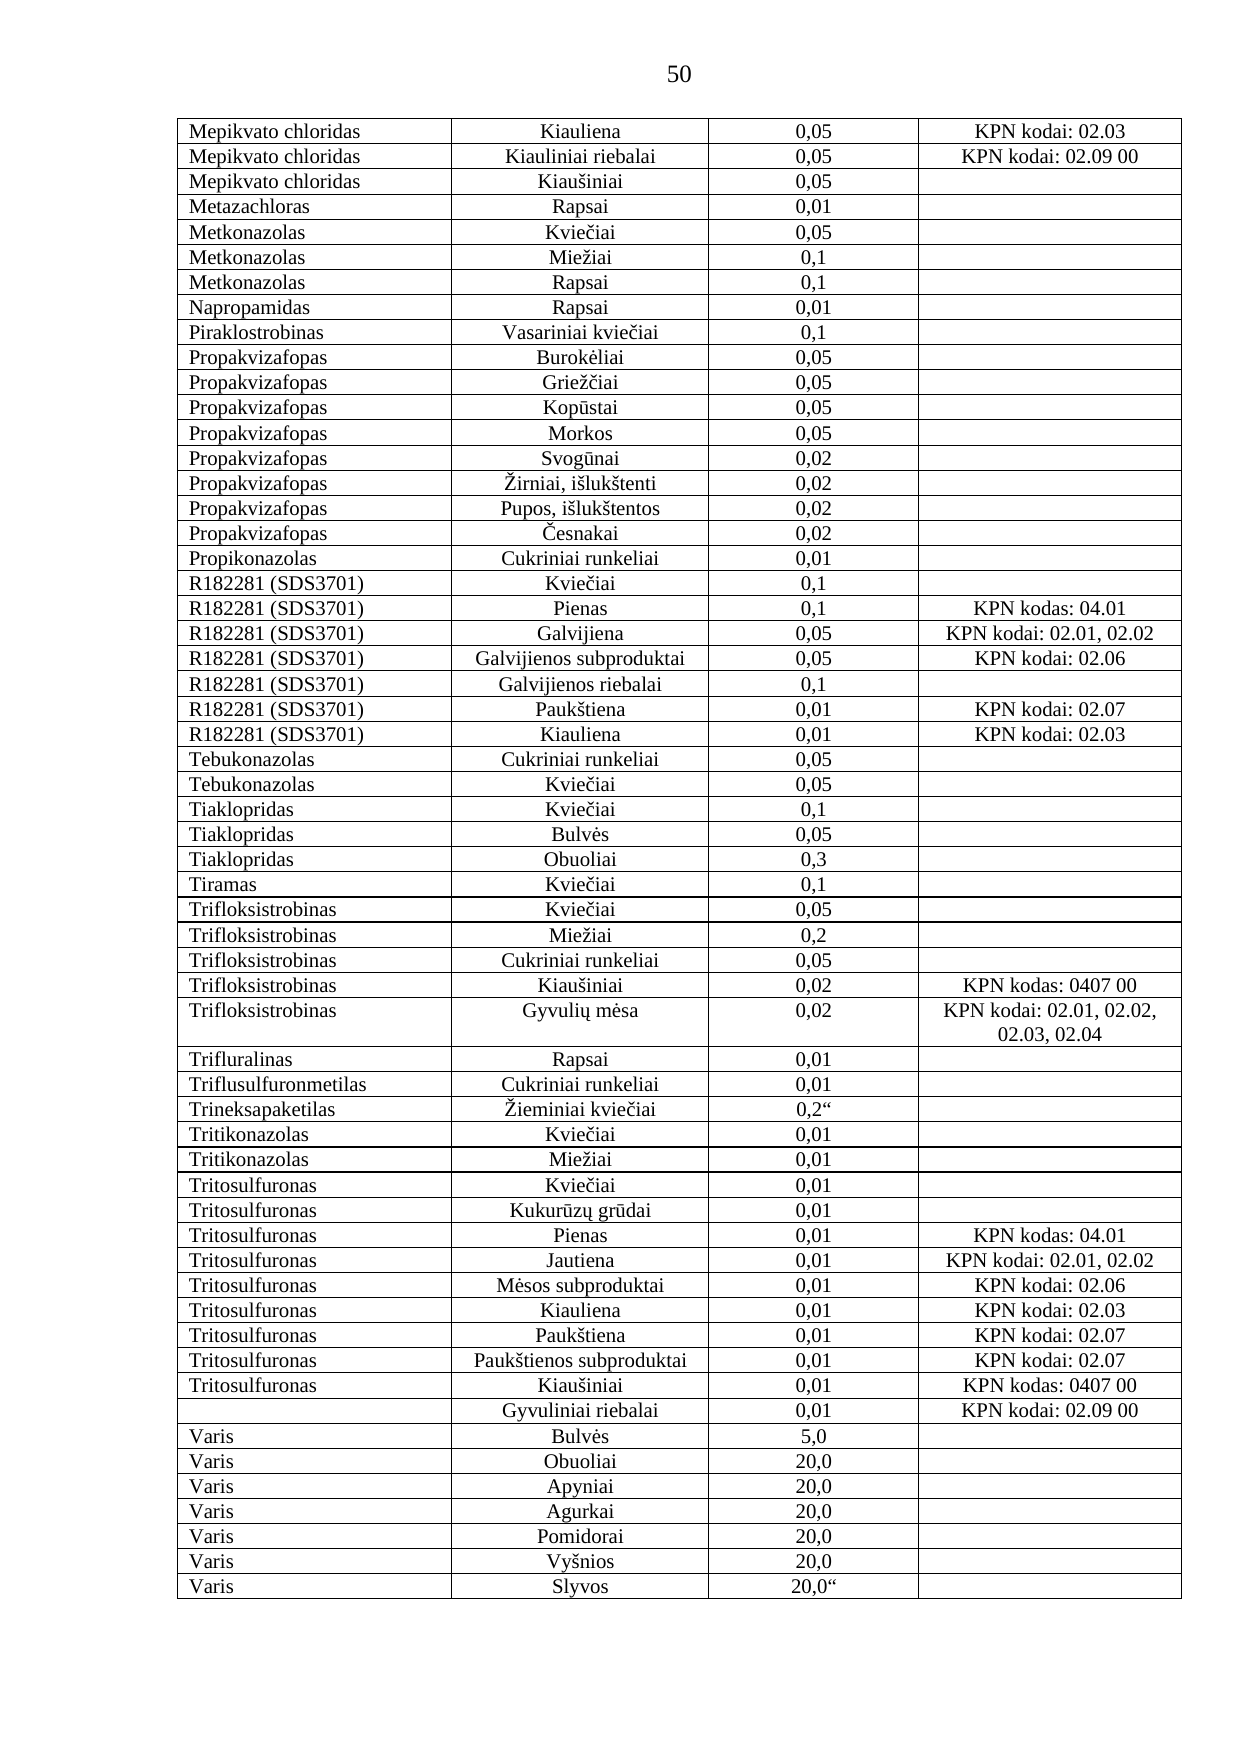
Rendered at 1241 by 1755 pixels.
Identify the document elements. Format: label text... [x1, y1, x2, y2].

table_cell [919, 420, 1181, 444]
table_cell KPN kodai: 02.03 [919, 722, 1181, 746]
table_cell 0,01 [709, 546, 918, 570]
table_cell 0,01 [709, 1298, 918, 1322]
table_cell 0,01 [709, 722, 918, 746]
table_cell KPN kodas: 0407 00 [919, 973, 1181, 997]
table_cell Propakvizafopas [178, 521, 451, 545]
table_cell Trifloksistrobinas [178, 923, 451, 947]
table_cell [919, 1047, 1181, 1071]
table_cell 5,0 [709, 1424, 918, 1448]
table_cell Žirniai, išlukštenti [452, 471, 708, 495]
table_cell [919, 295, 1181, 319]
table_cell Tritosulfuronas [178, 1173, 451, 1197]
table_cell [919, 471, 1181, 495]
table_cell R182281 (SDS3701) [178, 596, 451, 620]
table_cell Gyvuliniai riebalai [452, 1399, 708, 1422]
table_cell Česnakai [452, 521, 708, 545]
table_cell Propikonazolas [178, 546, 451, 570]
table_cell 0,01 [709, 1348, 918, 1372]
table_cell Tiramas [178, 872, 451, 896]
table_cell 0,01 [709, 697, 918, 721]
table_cell [919, 521, 1181, 545]
table_cell [919, 395, 1181, 419]
table_cell Kiauliniai riebalai [452, 144, 708, 168]
table_cell 0,05 [709, 646, 918, 670]
table_cell 0,05 [709, 772, 918, 796]
table_cell 0,1 [709, 671, 918, 696]
table_cell 0,01 [709, 1122, 918, 1146]
table_cell [919, 195, 1181, 218]
table_cell 0,05 [709, 822, 918, 846]
table_cell KPN kodas: 0407 00 [919, 1373, 1181, 1397]
table_cell R182281 (SDS3701) [178, 571, 451, 595]
table_cell Kviečiai [452, 220, 708, 244]
table_cell R182281 (SDS3701) [178, 646, 451, 670]
table_cell Paukštiena [452, 1323, 708, 1347]
table_cell 0,1 [709, 596, 918, 620]
table_cell Obuoliai [452, 1449, 708, 1473]
table_cell 0,02 [709, 998, 918, 1046]
table_cell Miežiai [452, 923, 708, 947]
table_cell Tritosulfuronas [178, 1323, 451, 1347]
table_cell Kviečiai [452, 571, 708, 595]
table_cell [919, 671, 1181, 696]
table_cell [919, 546, 1181, 570]
table_cell Žieminiai kviečiai [452, 1097, 708, 1121]
table_cell Trifloksistrobinas [178, 973, 451, 997]
table_cell Galvijienos riebalai [452, 671, 708, 696]
table_cell Metkonazolas [178, 270, 451, 294]
table_cell KPN kodai: 02.06 [919, 646, 1181, 670]
table_cell 0,1 [709, 270, 918, 294]
table_cell Rapsai [452, 1047, 708, 1071]
table_cell 0,1 [709, 320, 918, 344]
table_cell [919, 1122, 1181, 1146]
table_cell 0,02 [709, 471, 918, 495]
table_cell Kviečiai [452, 772, 708, 796]
table_cell Tiaklopridas [178, 797, 451, 821]
table_cell Trifloksistrobinas [178, 898, 451, 921]
table_cell Rapsai [452, 270, 708, 294]
table_cell Tebukonazolas [178, 772, 451, 796]
table_cell [919, 496, 1181, 520]
table_cell 20,0 [709, 1524, 918, 1548]
table_cell 0,02 [709, 446, 918, 469]
table_cell Kiaušiniai [452, 973, 708, 997]
table_cell [919, 822, 1181, 846]
table_cell Paukštienos subproduktai [452, 1348, 708, 1372]
table_cell KPN kodas: 04.01 [919, 1223, 1181, 1247]
table_cell 0,01 [709, 1248, 918, 1272]
table_cell Metkonazolas [178, 220, 451, 244]
table_cell Mepikvato chloridas [178, 169, 451, 193]
table_cell R182281 (SDS3701) [178, 722, 451, 746]
table_cell Napropamidas [178, 295, 451, 319]
table_cell Bulvės [452, 1424, 708, 1448]
table_cell KPN kodas: 04.01 [919, 596, 1181, 620]
table_cell 0,01 [709, 1373, 918, 1397]
table_cell 20,0 [709, 1549, 918, 1573]
table_cell KPN kodai: 02.01, 02.02 [919, 621, 1181, 645]
table_cell Kukurūzų grūdai [452, 1198, 708, 1222]
table_cell KPN kodai: 02.03 [919, 1298, 1181, 1322]
table_cell Kviečiai [452, 872, 708, 896]
table_cell 0,05 [709, 119, 918, 143]
table_cell Pomidorai [452, 1524, 708, 1548]
table_cell Tiaklopridas [178, 847, 451, 871]
table_cell 0,01 [709, 1072, 918, 1096]
table_cell Kviečiai [452, 1173, 708, 1197]
table_cell Tiaklopridas [178, 822, 451, 846]
table_cell Tritikonazolas [178, 1122, 451, 1146]
table_cell Miežiai [452, 245, 708, 269]
table_cell Cukriniai runkeliai [452, 1072, 708, 1096]
table_cell Tritosulfuronas [178, 1248, 451, 1272]
table_cell [919, 1549, 1181, 1573]
table_cell Propakvizafopas [178, 395, 451, 419]
table_cell Trifloksistrobinas [178, 948, 451, 972]
table_cell Pupos, išlukštentos [452, 496, 708, 520]
table_cell 0,1 [709, 245, 918, 269]
table_cell Propakvizafopas [178, 471, 451, 495]
table_cell 0,05 [709, 345, 918, 369]
table_cell R182281 (SDS3701) [178, 671, 451, 696]
table_cell Svogūnai [452, 446, 708, 469]
table_cell Kiauliena [452, 722, 708, 746]
table_cell 0,05 [709, 948, 918, 972]
table_cell Pienas [452, 1223, 708, 1247]
table_cell [919, 1574, 1181, 1598]
table_cell Pienas [452, 596, 708, 620]
table_cell Paukštiena [452, 697, 708, 721]
table_cell Kiaušiniai [452, 169, 708, 193]
table_cell Vasariniai kviečiai [452, 320, 708, 344]
table_cell 0,01 [709, 1148, 918, 1171]
table_cell 0,05 [709, 395, 918, 419]
table_cell 0,01 [709, 1198, 918, 1222]
table_cell KPN kodai: 02.07 [919, 697, 1181, 721]
table_cell Tritosulfuronas [178, 1373, 451, 1397]
table_cell KPN kodai: 02.07 [919, 1348, 1181, 1372]
table_cell KPN kodai: 02.07 [919, 1323, 1181, 1347]
table_cell Galvijienos subproduktai [452, 646, 708, 670]
table_cell Trineksapaketilas [178, 1097, 451, 1121]
table_cell Propakvizafopas [178, 496, 451, 520]
table_cell Piraklostrobinas [178, 320, 451, 344]
table_cell 0,01 [709, 295, 918, 319]
table_cell Galvijiena [452, 621, 708, 645]
table_cell [919, 446, 1181, 469]
table_cell Tritosulfuronas [178, 1198, 451, 1222]
table_cell 0,01 [709, 1323, 918, 1347]
table_cell 0,01 [709, 1047, 918, 1071]
table_cell KPN kodai: 02.03 [919, 119, 1181, 143]
table_cell [919, 220, 1181, 244]
table_cell Propakvizafopas [178, 370, 451, 394]
table_cell Cukriniai runkeliai [452, 546, 708, 570]
table_cell Propakvizafopas [178, 345, 451, 369]
table_cell 0,05 [709, 420, 918, 444]
table_cell [919, 1524, 1181, 1548]
table_cell KPN kodai: 02.09 00 [919, 144, 1181, 168]
table_cell [919, 1173, 1181, 1197]
table_cell [919, 1097, 1181, 1121]
table_cell Kviečiai [452, 797, 708, 821]
table_cell 20,0 [709, 1449, 918, 1473]
table_cell [919, 370, 1181, 394]
table_cell 0,01 [709, 1223, 918, 1247]
table_cell Varis [178, 1474, 451, 1498]
table_cell Morkos [452, 420, 708, 444]
table_cell R182281 (SDS3701) [178, 621, 451, 645]
table_cell Vyšnios [452, 1549, 708, 1573]
table_cell Burokėliai [452, 345, 708, 369]
table_cell KPN kodai: 02.01, 02.02, 02.03, 02.04 [919, 998, 1181, 1046]
table_cell Cukriniai runkeliai [452, 948, 708, 972]
table_cell Cukriniai runkeliai [452, 747, 708, 771]
table_cell R182281 (SDS3701) [178, 697, 451, 721]
table_cell 0,01 [709, 195, 918, 218]
table_cell Metkonazolas [178, 245, 451, 269]
table_cell [919, 345, 1181, 369]
table_cell 0,2 [709, 923, 918, 947]
table_cell [919, 872, 1181, 896]
table_cell Varis [178, 1499, 451, 1523]
table_cell [919, 1474, 1181, 1498]
table_cell 0,01 [709, 1273, 918, 1297]
table_cell Gyvulių mėsa [452, 998, 708, 1046]
table_cell 0,02 [709, 973, 918, 997]
table_cell KPN kodai: 02.01, 02.02 [919, 1248, 1181, 1272]
table_cell Tebukonazolas [178, 747, 451, 771]
table_cell 0,05 [709, 144, 918, 168]
table_cell Jautiena [452, 1248, 708, 1272]
table_cell Tritosulfuronas [178, 1273, 451, 1297]
table_cell Varis [178, 1549, 451, 1573]
table_cell [919, 320, 1181, 344]
table_cell Trifluralinas [178, 1047, 451, 1071]
table_cell Tritosulfuronas [178, 1348, 451, 1372]
table_cell Obuoliai [452, 847, 708, 871]
table_cell Tritikonazolas [178, 1148, 451, 1171]
table_cell Miežiai [452, 1148, 708, 1171]
table_cell Rapsai [452, 295, 708, 319]
table_cell 0,1 [709, 571, 918, 595]
table_cell [919, 923, 1181, 947]
table_cell Varis [178, 1424, 451, 1448]
table_cell Mepikvato chloridas [178, 119, 451, 143]
table_cell Propakvizafopas [178, 420, 451, 444]
table_cell Mėsos subproduktai [452, 1273, 708, 1297]
table_cell [919, 772, 1181, 796]
table_cell Griežčiai [452, 370, 708, 394]
table_cell Varis [178, 1524, 451, 1548]
table_cell 0,02 [709, 496, 918, 520]
table_cell 0,01 [709, 1399, 918, 1422]
table_cell 0,3 [709, 847, 918, 871]
table_cell Kviečiai [452, 898, 708, 921]
table_cell Triflusulfuronmetilas [178, 1072, 451, 1096]
table_cell 20,0“ [709, 1574, 918, 1598]
table_cell Kiauliena [452, 1298, 708, 1322]
table_cell [919, 847, 1181, 871]
table_cell 0,05 [709, 621, 918, 645]
table_cell [919, 948, 1181, 972]
table_cell Tritosulfuronas [178, 1223, 451, 1247]
table_cell 0,02 [709, 521, 918, 545]
table_cell [919, 1072, 1181, 1096]
table_cell [919, 245, 1181, 269]
table_cell [919, 898, 1181, 921]
table_cell Varis [178, 1574, 451, 1598]
table_cell 0,05 [709, 169, 918, 193]
table_cell Propakvizafopas [178, 446, 451, 469]
table_cell [919, 270, 1181, 294]
table_cell Kiaušiniai [452, 1373, 708, 1397]
table_cell Rapsai [452, 195, 708, 218]
table_cell [178, 1399, 451, 1422]
table_cell Tritosulfuronas [178, 1298, 451, 1322]
table_cell KPN kodai: 02.06 [919, 1273, 1181, 1297]
table_cell 0,05 [709, 747, 918, 771]
table_cell [919, 1424, 1181, 1448]
table_cell Mepikvato chloridas [178, 144, 451, 168]
table_cell Metazachloras [178, 195, 451, 218]
table_cell Varis [178, 1449, 451, 1473]
table_cell Slyvos [452, 1574, 708, 1598]
table_cell [919, 747, 1181, 771]
table_cell KPN kodai: 02.09 00 [919, 1399, 1181, 1422]
table_cell 20,0 [709, 1499, 918, 1523]
table_cell 0,05 [709, 220, 918, 244]
table_cell [919, 571, 1181, 595]
table_cell [919, 1148, 1181, 1171]
table_cell Kiauliena [452, 119, 708, 143]
table_cell 0,1 [709, 797, 918, 821]
table_cell [919, 1499, 1181, 1523]
table_cell Trifloksistrobinas [178, 998, 451, 1046]
table_cell Agurkai [452, 1499, 708, 1523]
table_cell Apyniai [452, 1474, 708, 1498]
table_cell [919, 797, 1181, 821]
table_cell Kopūstai [452, 395, 708, 419]
table_cell [919, 1449, 1181, 1473]
table_cell 0,2“ [709, 1097, 918, 1121]
table_cell 20,0 [709, 1474, 918, 1498]
table_cell 0,05 [709, 370, 918, 394]
table_cell 0,1 [709, 872, 918, 896]
table_cell Bulvės [452, 822, 708, 846]
table_cell Kviečiai [452, 1122, 708, 1146]
table_cell 0,01 [709, 1173, 918, 1197]
table_cell 0,05 [709, 898, 918, 921]
table_cell [919, 1198, 1181, 1222]
table_cell [919, 169, 1181, 193]
